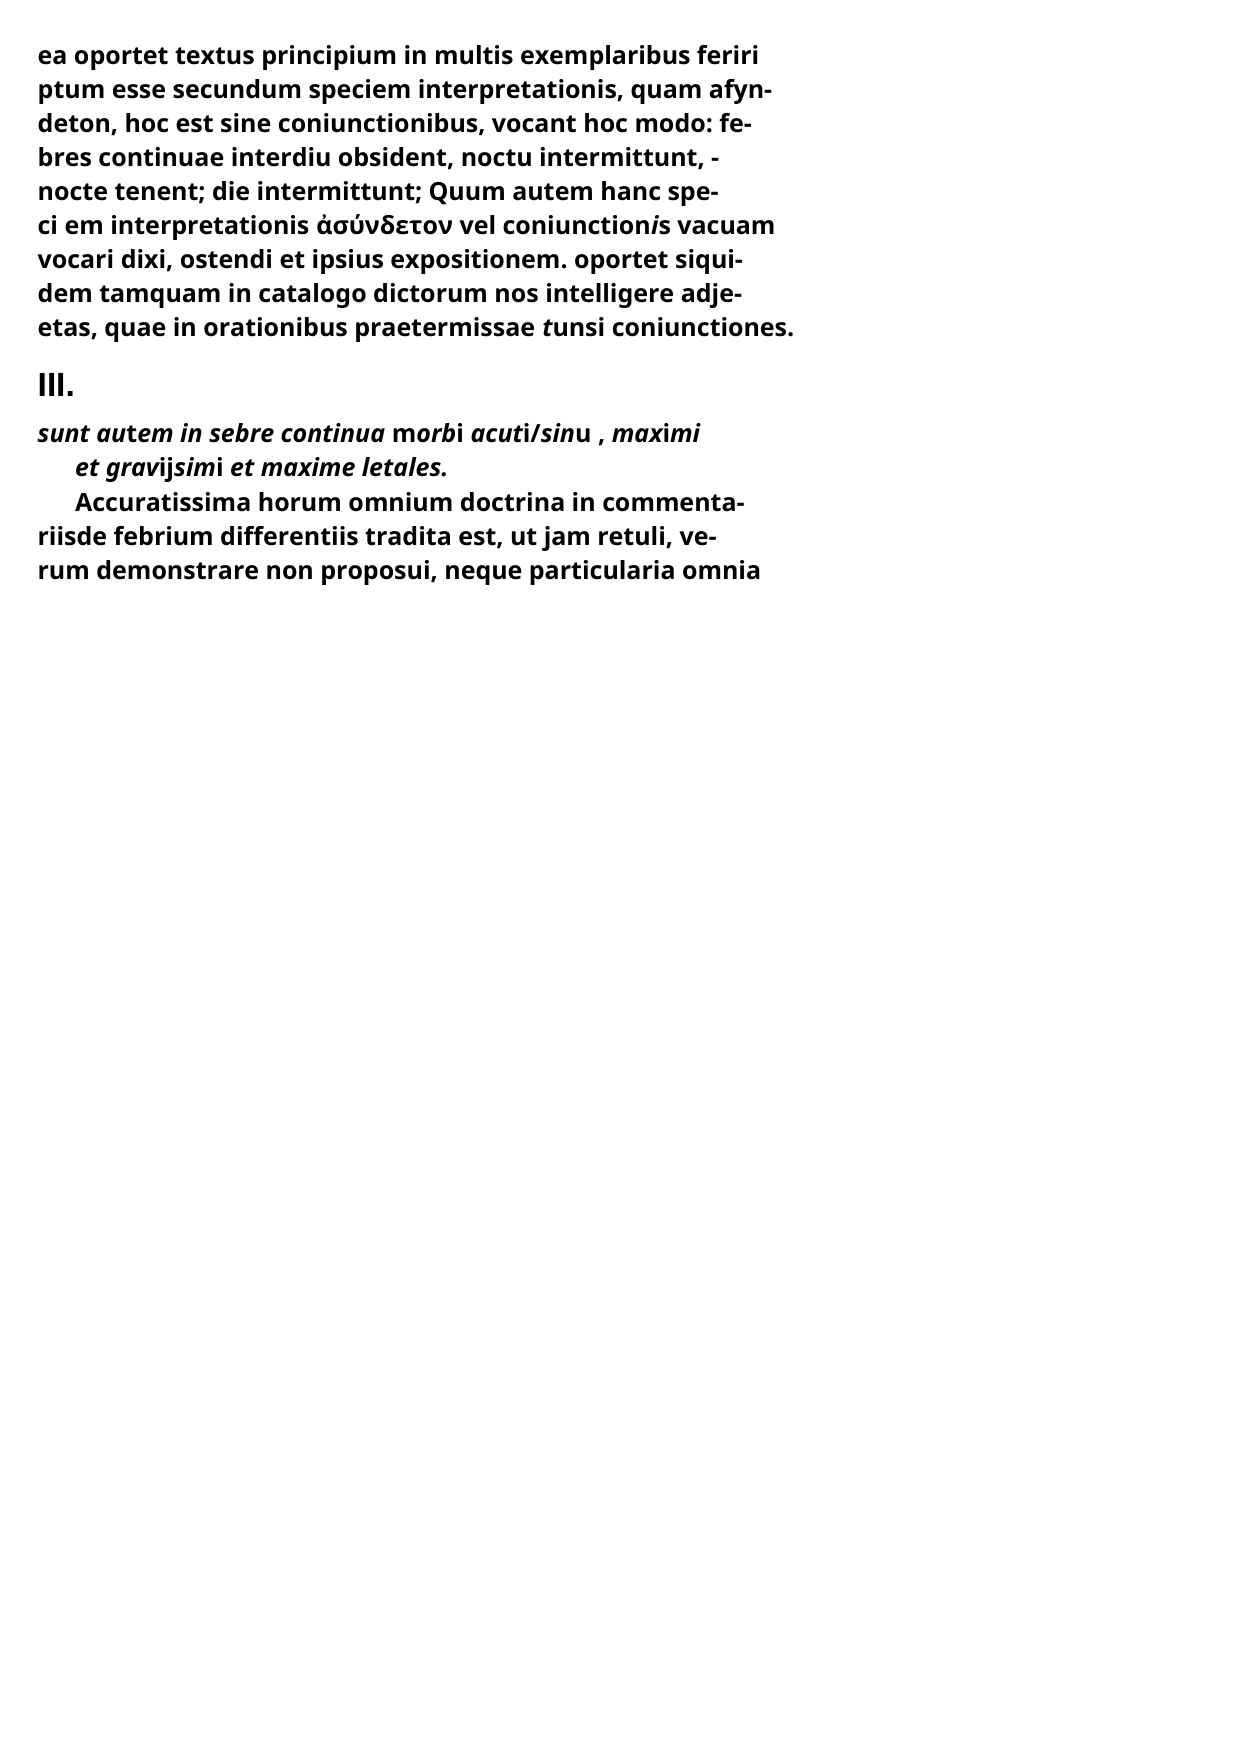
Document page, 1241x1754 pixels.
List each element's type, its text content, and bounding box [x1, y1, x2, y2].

text ea oportet textus principium in multis exemplaribus feriri ptum esse secundum speciem interpretationis, quam afyn- deton, hoc est sine coniunctionibus, vocant hoc modo: fe- bres continuae interdiu obsident, noctu intermittunt, - nocte tenent; die intermittunt; Quum autem hanc spe- ci em interpretationis ἀσύνδετον vel coniunctionis vacuam vocari dixi, ostendi et ipsius expositionem. oportet siqui- dem tamquam in catalogo dictorum nos intelligere adje- etas, quae in orationibus praetermissae tunsi coniunctiones. [37, 37, 1203, 344]
text Accuratissima horum omnium doctrina in commenta- riisde febrium differentiis tradita est, ut jam retuli, ve- rum demonstrare non proposui, neque particularia omnia [37, 484, 1203, 586]
text sunt autem in sebre continua morbi acuti/sinu , maximi et gravijsimi et maxime letales. [37, 416, 1203, 484]
subtitle III. [37, 365, 1203, 403]
